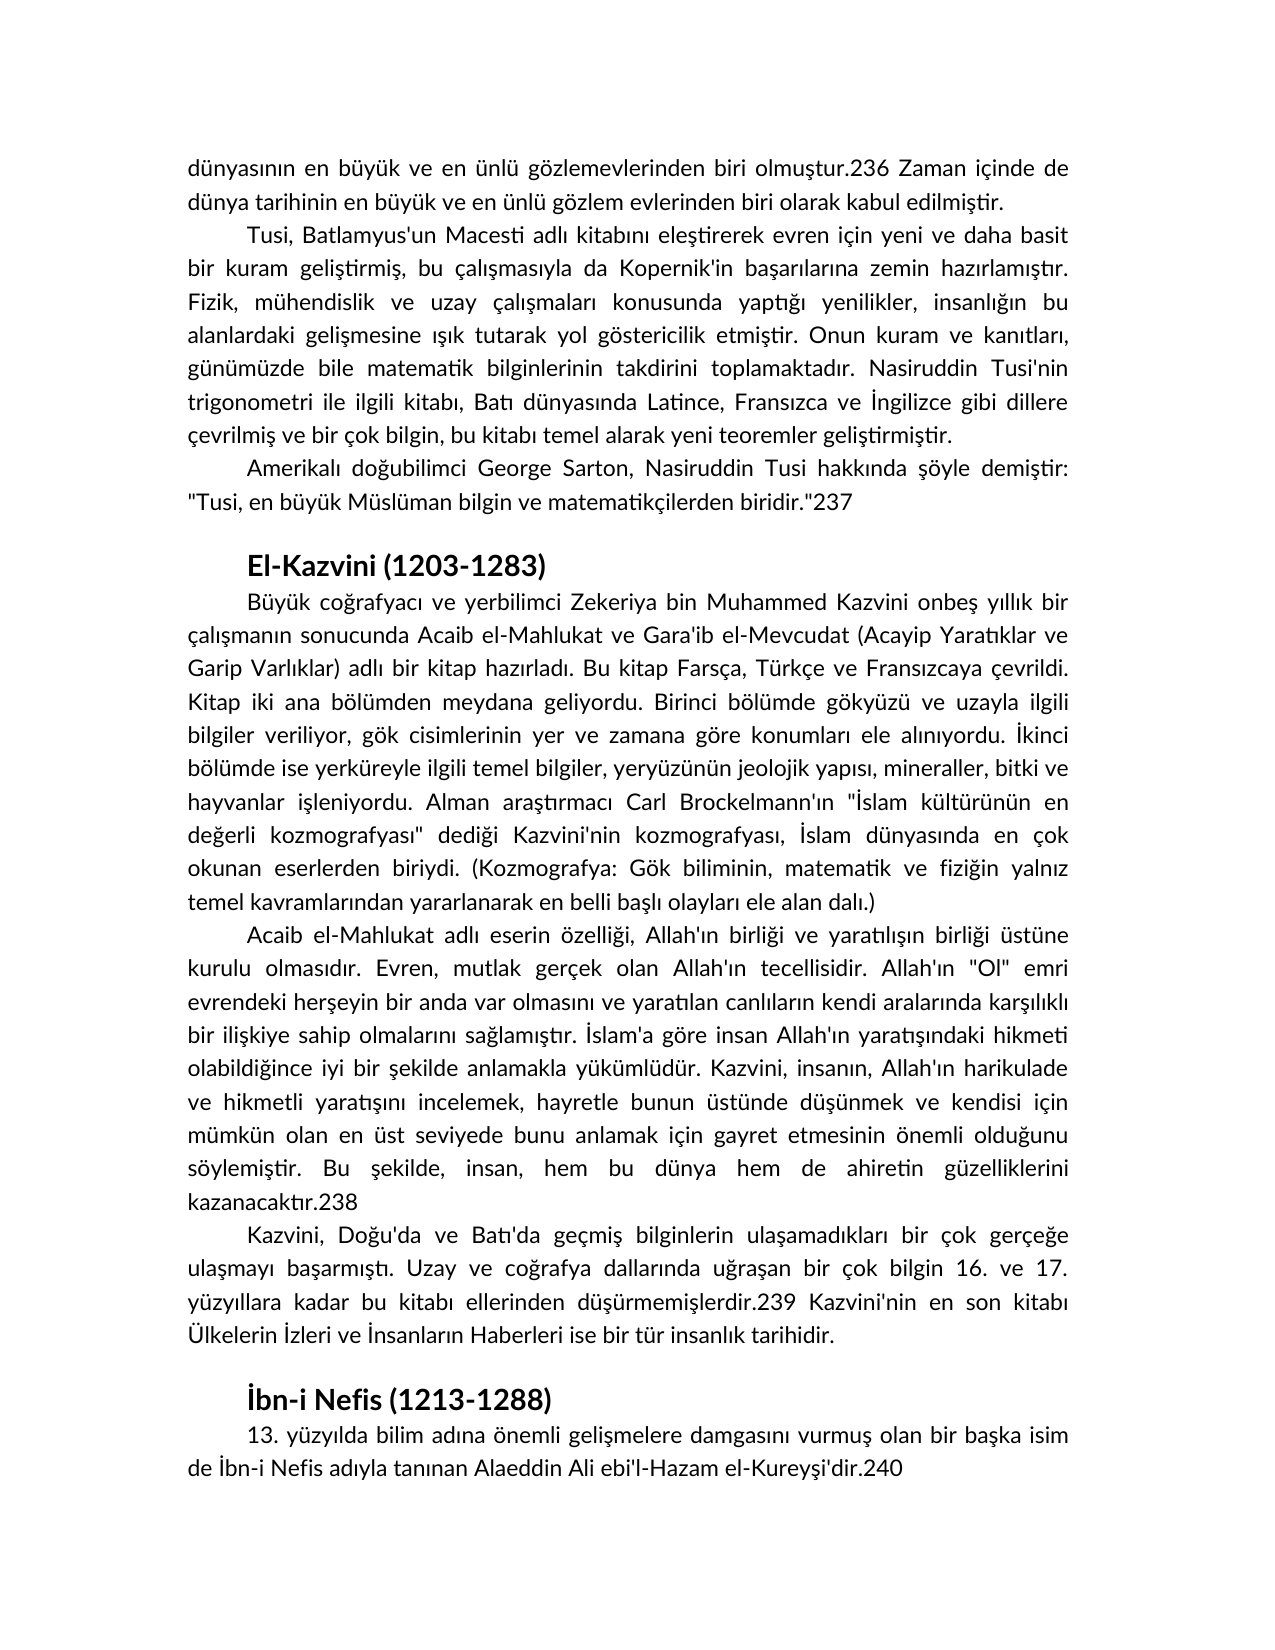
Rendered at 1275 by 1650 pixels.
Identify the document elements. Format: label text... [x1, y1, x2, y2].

text Tusi, Batlamyus'un Macesti adlı kitabını eleştirerek evren için yeni ve daha basit bir kuram geliştirmiş, bu çalışmasıyla da Kopernik'in başarılarına zemin hazırlamıştır. Fizik, mühendislik ve uzay çalışmaları konusunda yaptığı yenilikler, insanlığın bu alanlardaki gelişmesine ışık tutarak yol göstericilik etmiştir. Onun kuram ve kanıtları, günümüzde bile matematik bilginlerinin takdirini toplamaktadır. Nasiruddin Tusi'nin trigonometri ile ilgili kitabı, Batı dünyasında Latince, Fransızca ve İngilizce gibi dillere çevrilmiş ve bir çok bilgin, bu kitabı temel alarak yeni teoremler geliştirmiştir. [187, 217, 1070, 450]
text Amerikalı doğubilimci George Sarton, Nasiruddin Tusi hakkında şöyle demiştir: "Tusi, en büyük Müslüman bilgin ve matematikçilerden biridir."237 [187, 450, 1070, 517]
text Kazvini, Doğu'da ve Batı'da geçmiş bilginlerin ulaşamadıkları bir çok gerçeğe ulaşmayı başarmıştı. Uzay ve coğrafya dallarında uğraşan bir çok bilgin 16. ve 17. yüzyıllara kadar bu kitabı ellerinden düşürmemişlerdir.239 Kazvini'nin en son kitabı Ülkelerin İzleri ve İnsanların Haberleri ise bir tür insanlık tarihidir. [187, 1217, 1070, 1350]
text El-Kazvini (1203-1283) [187, 550, 1070, 583]
text 13. yüzyılda bilim adına önemli gelişmelere damgasını vurmuş olan bir başka isim de İbn-i Nefis adıyla tanınan Alaeddin Ali ebi'l-Hazam el-Kureyşi'dir.240 [187, 1417, 1070, 1483]
text dünyasının en büyük ve en ünlü gözlemevlerinden biri olmuştur.236 Zaman içinde de dünya tarihinin en büyük ve en ünlü gözlem evlerinden biri olarak kabul edilmiştir. [187, 150, 1070, 217]
text İbn-i Nefis (1213-1288) [187, 1383, 1070, 1417]
text Büyük coğrafyacı ve yerbilimci Zekeriya bin Muhammed Kazvini onbeş yıllık bir çalışmanın sonucunda Acaib el-Mahlukat ve Gara'ib el-Mevcudat (Acayip Yaratıklar ve Garip Varlıklar) adlı bir kitap hazırladı. Bu kitap Farsça, Türkçe ve Fransızcaya çevrildi. Kitap iki ana bölümden meydana geliyordu. Birinci bölümde gökyüzü ve uzayla ilgili bilgiler veriliyor, gök cisimlerinin yer ve zamana göre konumları ele alınıyordu. İkinci bölümde ise yerküreyle ilgili temel bilgiler, yeryüzünün jeolojik yapısı, mineraller, bitki ve hayvanlar işleniyordu. Alman araştırmacı Carl Brockelmann'ın "İslam kültürünün en değerli kozmografyası" dediği Kazvini'nin kozmografyası, İslam dünyasında en çok okunan eserlerden biriydi. (Kozmografya: Gök biliminin, matematik ve fiziğin yalnız temel kavramlarından yararlanarak en belli başlı olayları ele alan dalı.) [187, 583, 1070, 917]
text Acaib el-Mahlukat adlı eserin özelliği, Allah'ın birliği ve yaratılışın birliği üstüne kurulu olmasıdır. Evren, mutlak gerçek olan Allah'ın tecellisidir. Allah'ın "Ol" emri evrendeki herşeyin bir anda var olmasını ve yaratılan canlıların kendi aralarında karşılıklı bir ilişkiye sahip olmalarını sağlamıştır. İslam'a göre insan Allah'ın yaratışındaki hikmeti olabildiğince iyi bir şekilde anlamakla yükümlüdür. Kazvini, insanın, Allah'ın harikulade ve hikmetli yaratışını incelemek, hayretle bunun üstünde düşünmek ve kendisi için mümkün olan en üst seviyede bunu anlamak için gayret etmesinin önemli olduğunu söylemiştir. Bu şekilde, insan, hem bu dünya hem de ahiretin güzelliklerini kazanacaktır.238 [187, 917, 1070, 1217]
